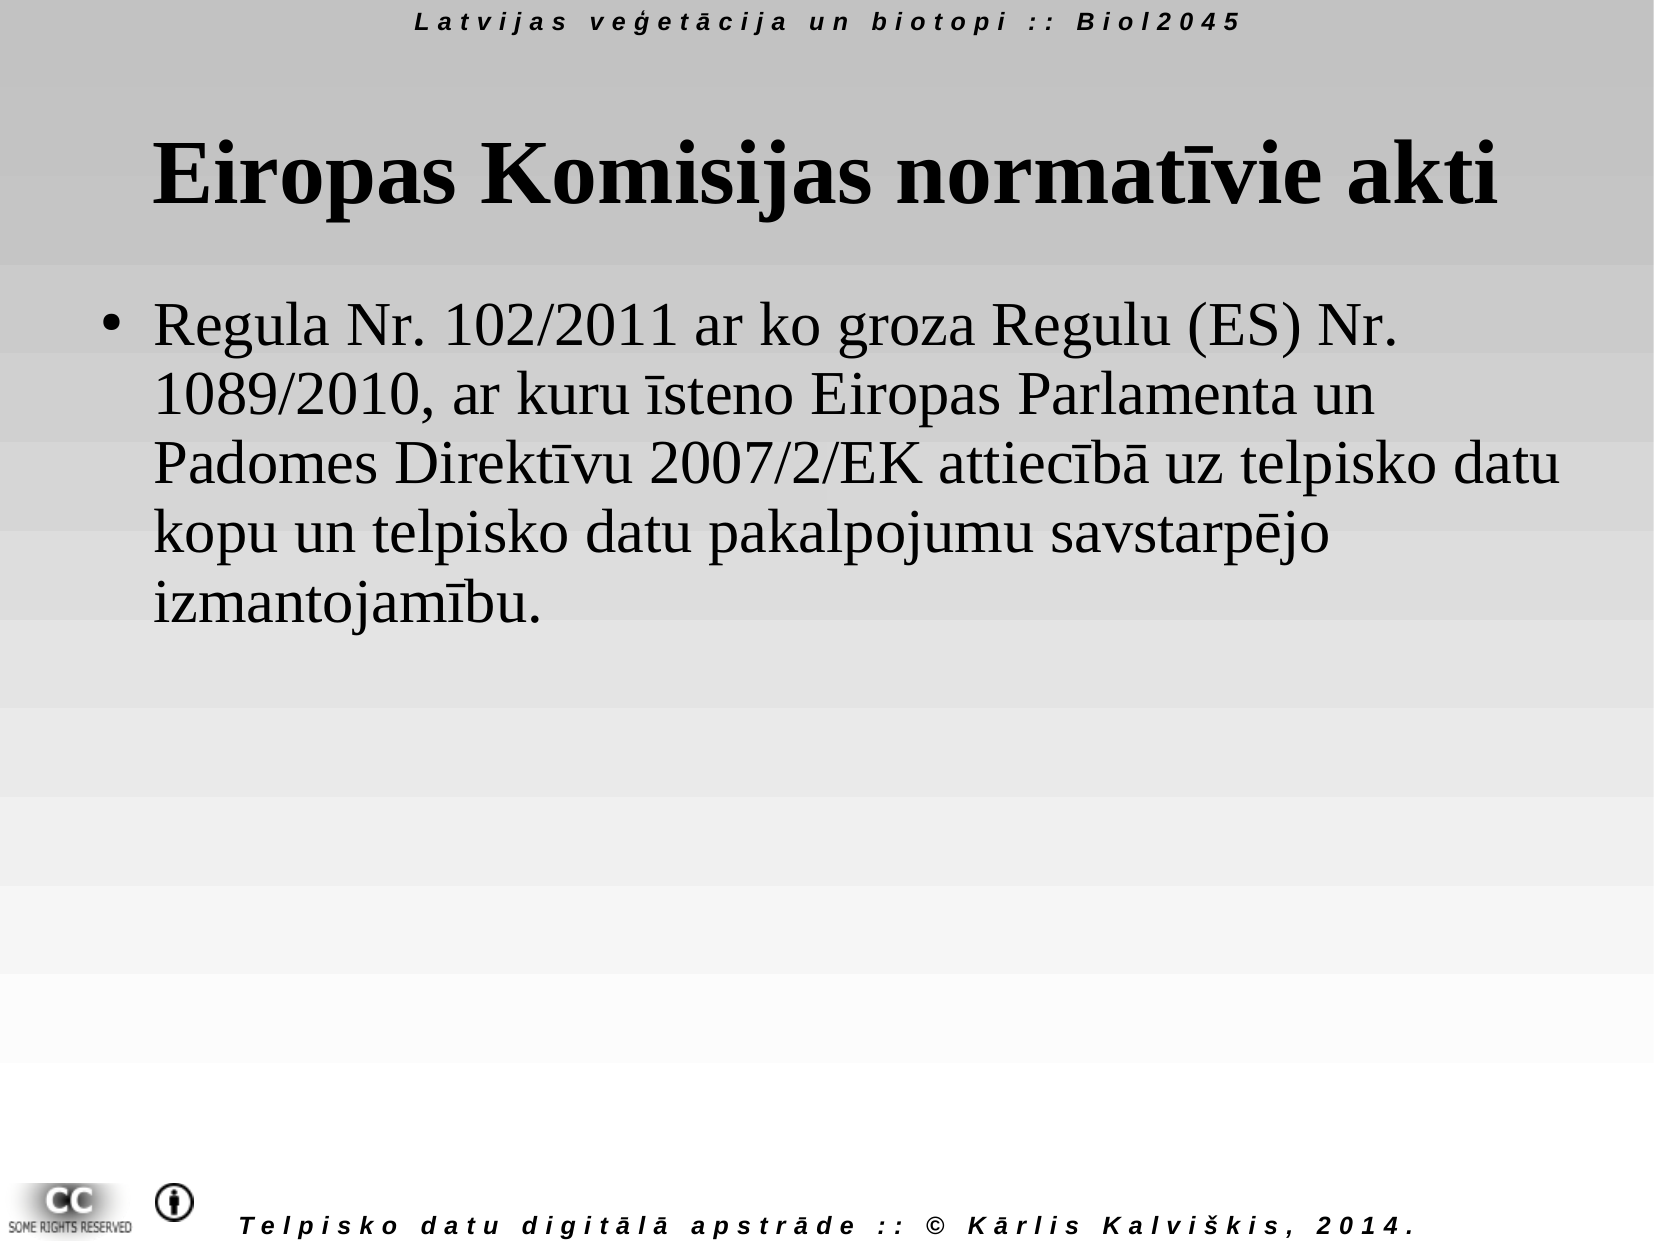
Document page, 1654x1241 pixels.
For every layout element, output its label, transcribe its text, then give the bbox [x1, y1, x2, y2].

title Eiropas Komisijas normatīvie akti [29, 49, 1625, 296]
picture [0, 0, 1654, 1241]
list Regula Nr. 102/2011 ar ko groza Regulu (ES) Nr. 1089/2010, ar kuru īsteno Eiropas Parlamenta un Padomes Direktīvu 2007/2/EK attiecībā uz telpisko datu kopu un telpisko datu pakalpojumu savstarpējo izmantojamību. [82, 289, 1571, 1098]
